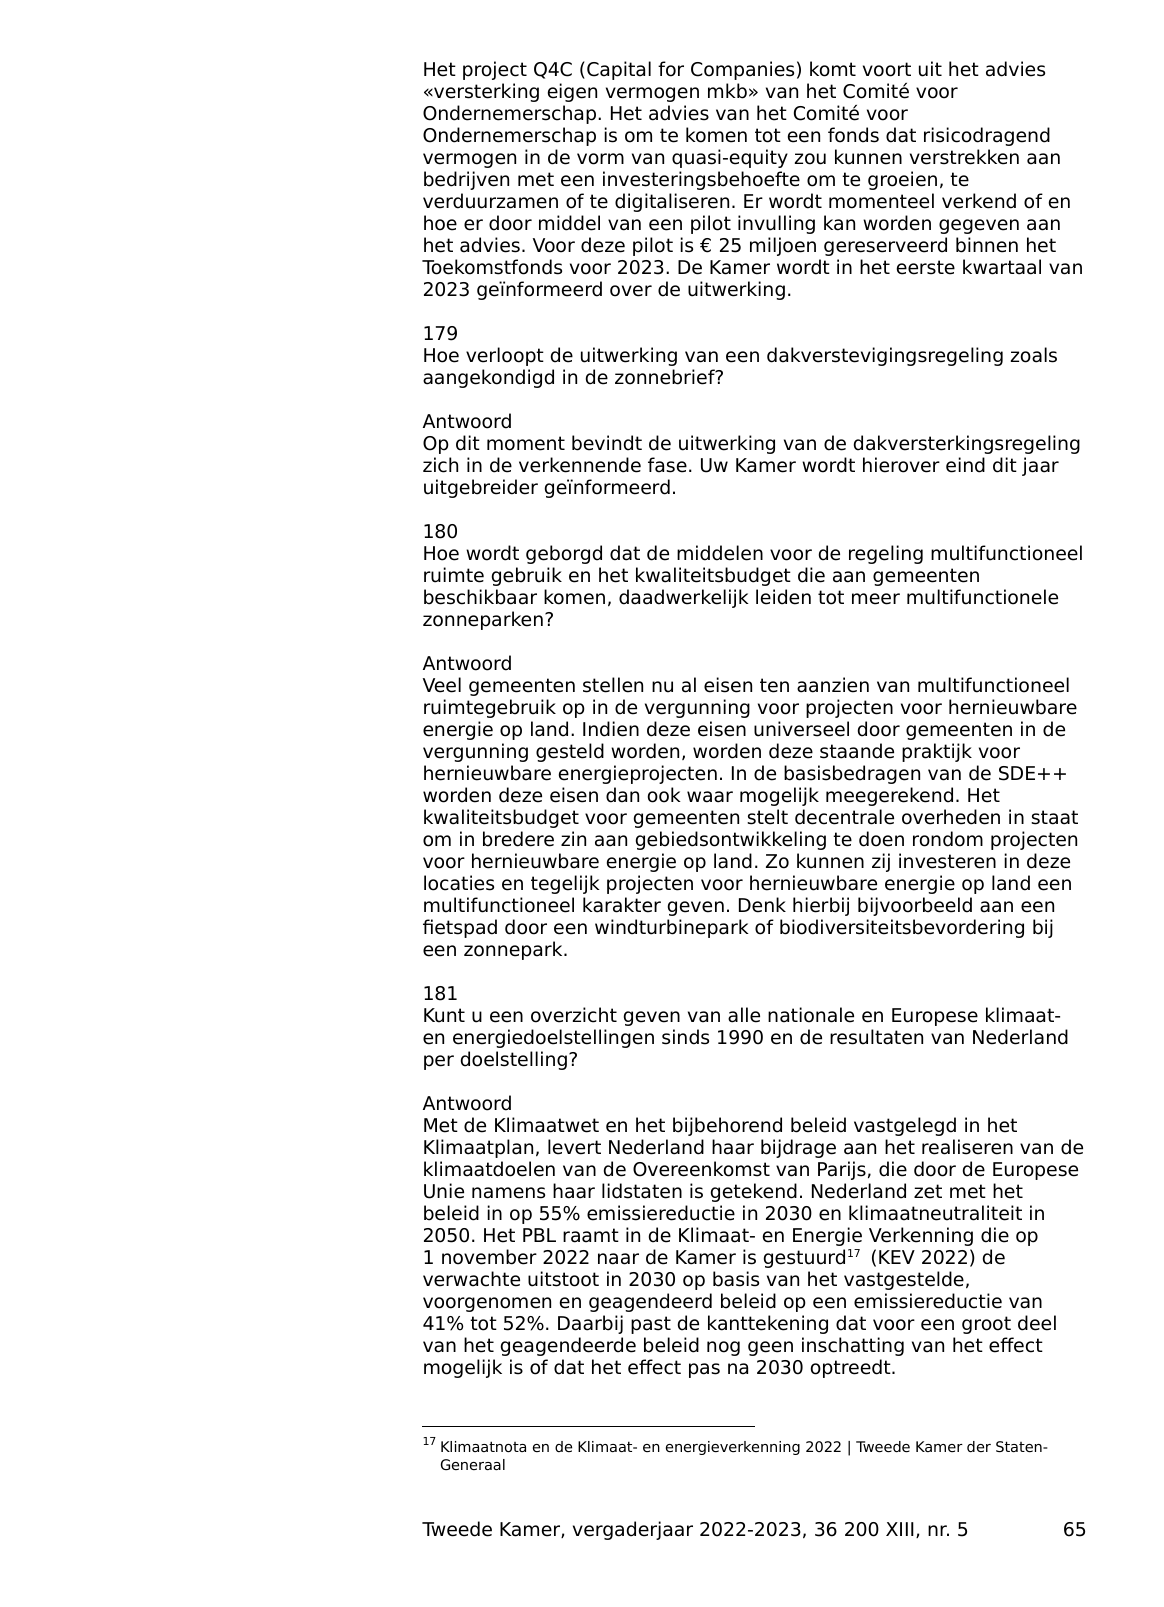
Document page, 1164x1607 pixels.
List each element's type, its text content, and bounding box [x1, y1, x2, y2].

text 181 [422, 983, 1087, 1005]
text Het project Q4C (Capital for Companies) komt voort uit het advies «versterking eigen vermogen mkb» van het Comité voor Ondernemerschap. Het advies van het Comité voor Ondernemerschap is om te komen tot een fonds dat risicodragend vermogen in de vorm van quasi-equity zou kunnen verstrekken aan bedrijven met een investeringsbehoefte om te groeien, te verduurzamen of te digitaliseren. Er wordt momenteel verkend of en hoe er door middel van een pilot invulling kan worden gegeven aan het advies. Voor deze pilot is € 25 miljoen gereserveerd binnen het Toekomstfonds voor 2023. De Kamer wordt in het eerste kwartaal van 2023 geïnformeerd over de uitwerking. [422, 59, 1087, 301]
text Hoe verloopt de uitwerking van een dakverstevigingsregeling zoals aangekondigd in de zonnebrief? [422, 345, 1087, 389]
text Antwoord [422, 653, 1087, 675]
text Op dit moment bevindt de uitwerking van de dakversterkingsregeling zich in de verkennende fase. Uw Kamer wordt hierover eind dit jaar uitgebreider geïnformeerd. [422, 433, 1087, 499]
text Antwoord [422, 1093, 1087, 1115]
text Hoe wordt geborgd dat de middelen voor de regeling multifunctioneel ruimte gebruik en het kwaliteitsbudget die aan gemeenten beschikbaar komen, daadwerkelijk leiden tot meer multifunctionele zonneparken? [422, 543, 1087, 631]
text 180 [422, 521, 1087, 543]
text Klimaatnota en de Klimaat- en energieverkenning 2022 | Tweede Kamer der Staten-Generaal [422, 1435, 1087, 1474]
text Veel gemeenten stellen nu al eisen ten aanzien van multifunctioneel ruimtegebruik op in de vergunning voor projecten voor hernieuwbare energie op land. Indien deze eisen universeel door gemeenten in de vergunning gesteld worden, worden deze staande praktijk voor hernieuwbare energieprojecten. In de basisbedragen van de SDE++ worden deze eisen dan ook waar mogelijk meegerekend. Het kwaliteitsbudget voor gemeenten stelt decentrale overheden in staat om in bredere zin aan gebiedsontwikkeling te doen rondom projecten voor hernieuwbare energie op land. Zo kunnen zij investeren in deze locaties en tegelijk projecten voor hernieuwbare energie op land een multifunctioneel karakter geven. Denk hierbij bijvoorbeeld aan een fietspad door een windturbinepark of biodiversiteitsbevordering bij een zonnepark. [422, 675, 1087, 961]
text Antwoord [422, 411, 1087, 433]
text Met de Klimaatwet en het bijbehorend beleid vastgelegd in het Klimaatplan, levert Nederland haar bijdrage aan het realiseren van de klimaatdoelen van de Overeenkomst van Parijs, die door de Europese Unie namens haar lidstaten is getekend. Nederland zet met het beleid in op 55% emissiereductie in 2030 en klimaatneutraliteit in 2050. Het PBL raamt in de Klimaat- en Energie Verkenning die op 1 november 2022 naar de Kamer is gestuurd (KEV 2022) de verwachte uitstoot in 2030 op basis van het vastgestelde, voorgenomen en geagendeerd beleid op een emissiereductie van 41% tot 52%. Daarbij past de kanttekening dat voor een groot deel van het geagendeerde beleid nog geen inschatting van het effect mogelijk is of dat het effect pas na 2030 optreedt. [422, 1115, 1087, 1379]
text Kunt u een overzicht geven van alle nationale en Europese klimaat- en energiedoelstellingen sinds 1990 en de resultaten van Nederland per doelstelling? [422, 1005, 1087, 1071]
text 179 [422, 323, 1087, 345]
